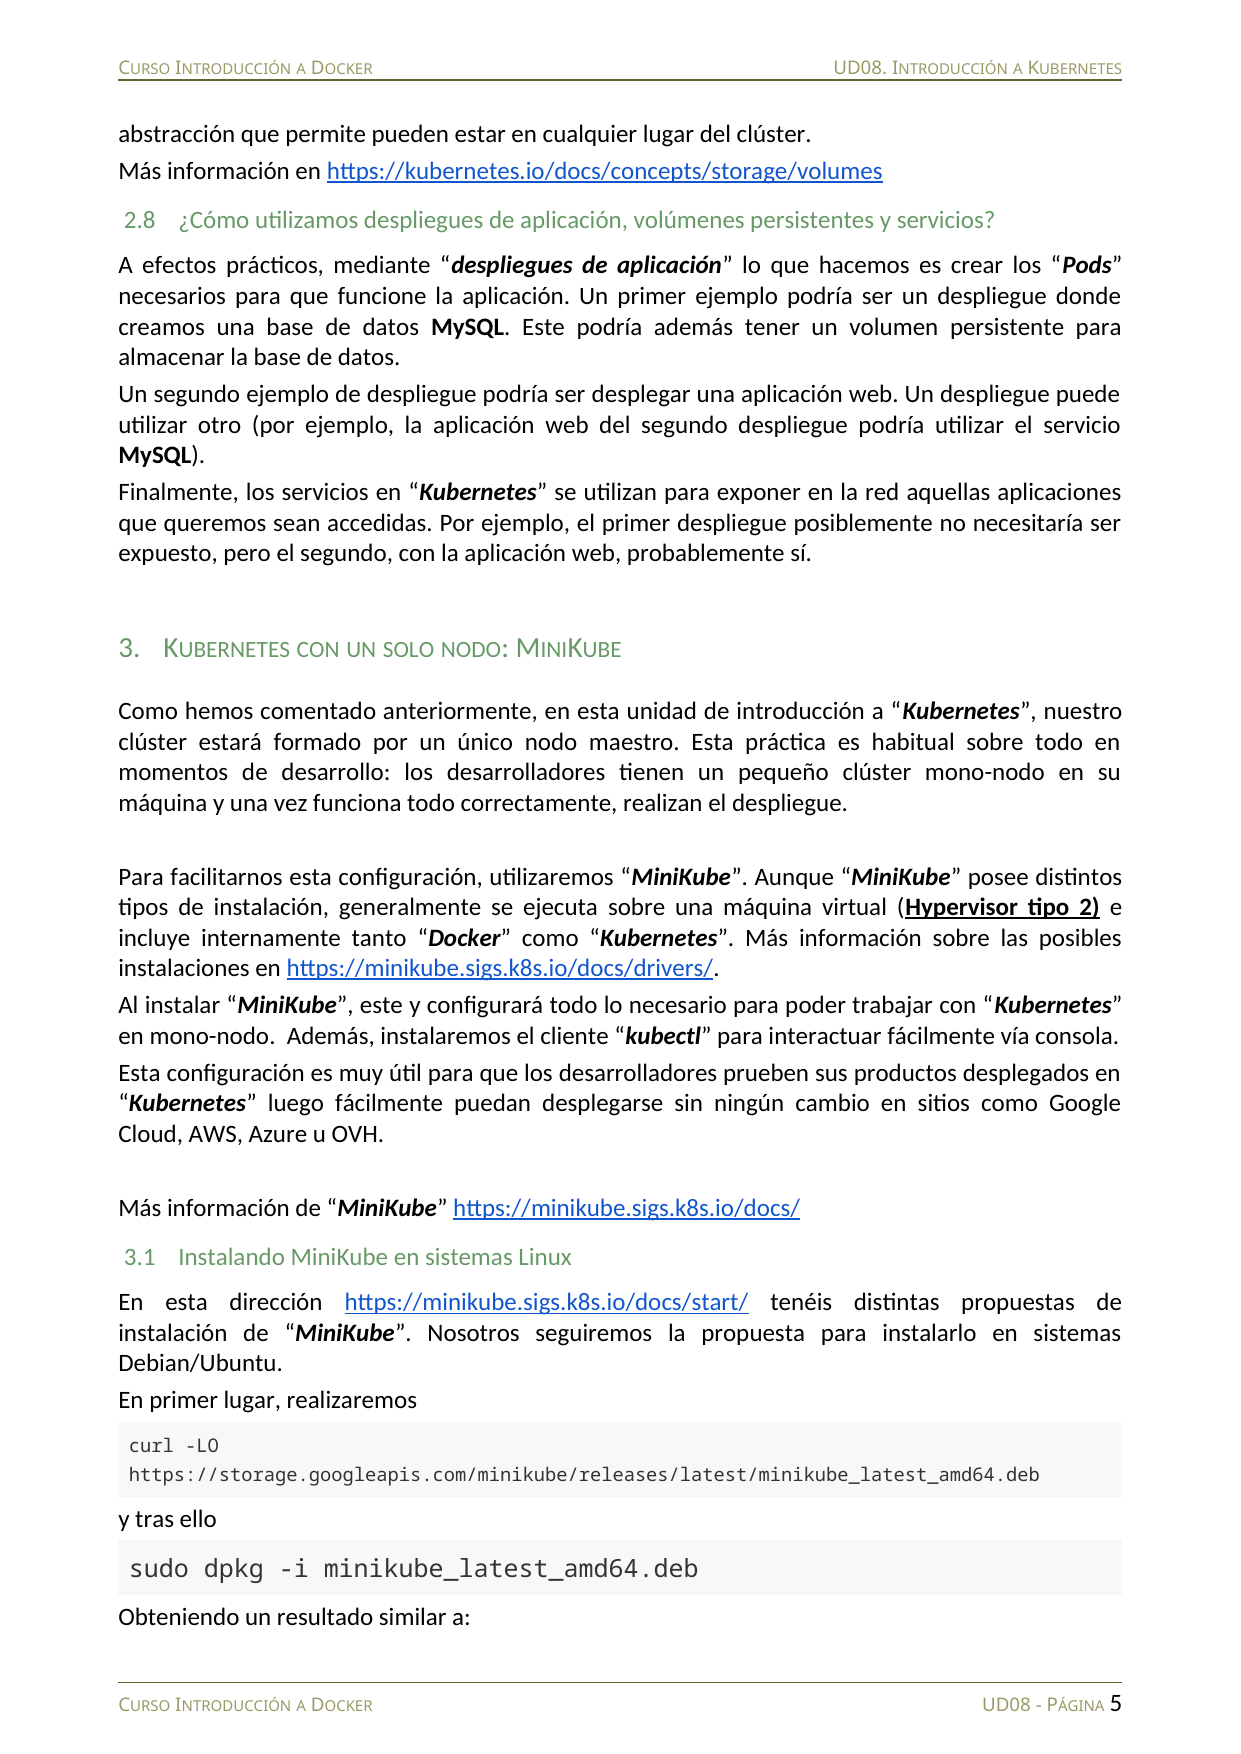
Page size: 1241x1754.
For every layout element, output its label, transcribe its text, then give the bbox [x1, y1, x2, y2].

text Como hemos comentado anteriormente, en esta unidad de introducción a “Kubernetes”, nuestro clúster estará formado por un único nodo maestro. Esta práctica es habitual sobre todo en momentos de desarrollo: los desarrolladores tienen un pequeño clúster mono-nodo en su máquina y una vez funciona todo correctamente, realizan el despliegue. [118, 695, 1122, 817]
text Más información en https://kubernetes.io/docs/concepts/storage/volumes [118, 155, 1122, 186]
table_header sudo dpkg -i minikube_latest_amd64.deb [118, 1540, 1122, 1595]
text abstracción que permite pueden estar en cualquier lugar del clúster. [118, 118, 1122, 148]
text En primer lugar, realizaremos [118, 1384, 1122, 1415]
text A efectos prácticos, mediante “despliegues de aplicación” lo que hacemos es crear los “Pods” necesarios para que funcione la aplicación. Un primer ejemplo podría ser un despliegue donde creamos una base de datos MySQL. Este podría además tener un volumen persistente para almacenar la base de datos. [118, 250, 1122, 372]
text Para facilitarnos esta configuración, utilizaremos “MiniKube”. Aunque “MiniKube” posee distintos tipos de instalación, generalmente se ejecuta sobre una máquina virtual (Hypervisor tipo 2) e incluye internamente tanto “Docker” como “Kubernetes”. Más información sobre las posibles instalaciones en https://minikube.sigs.k8s.io/docs/drivers/. [118, 861, 1122, 983]
subtitle Instalando MiniKube en sistemas Linux [118, 1241, 1122, 1272]
text Más información de “MiniKube” https://minikube.sigs.k8s.io/docs/ [118, 1192, 1122, 1222]
text En esta dirección https://minikube.sigs.k8s.io/docs/start/ tenéis distintas propuestas de instalación de “MiniKube”. Nosotros seguiremos la propuesta para instalarlo en sistemas Debian/Ubuntu. [118, 1287, 1122, 1378]
text Al instalar “MiniKube”, este y configurará todo lo necesario para poder trabajar con “Kubernetes” en mono-nodo. Además, instalaremos el cliente “kubectl” para interactuar fácilmente vía consola. [118, 989, 1122, 1050]
text y tras ello [118, 1503, 1122, 1534]
subtitle Kubernetes con un solo nodo: MiniKube [118, 629, 1122, 665]
table_header curl -LO https://storage.googleapis.com/minikube/releases/latest/minikube_latest_amd64.deb [118, 1422, 1122, 1497]
text Obteniendo un resultado similar a: [118, 1601, 1122, 1631]
text Un segundo ejemplo de despliegue podría ser desplegar una aplicación web. Un despliegue puede utilizar otro (por ejemplo, la aplicación web del segundo despliegue podría utilizar el servicio MySQL). [118, 378, 1122, 470]
subtitle ¿Cómo utilizamos despliegues de aplicación, volúmenes persistentes y servicios? [118, 204, 1122, 235]
text Finalmente, los servicios en “Kubernetes” se utilizan para exponer en la red aquellas aplicaciones que queremos sean accedidas. Por ejemplo, el primer despliegue posiblemente no necesitaría ser expuesto, pero el segundo, con la aplicación web, probablemente sí. [118, 476, 1122, 568]
text Esta configuración es muy útil para que los desarrolladores prueben sus productos desplegados en “Kubernetes” luego fácilmente puedan desplegarse sin ningún cambio en sitios como Google Cloud, AWS, Azure u OVH. [118, 1057, 1122, 1148]
